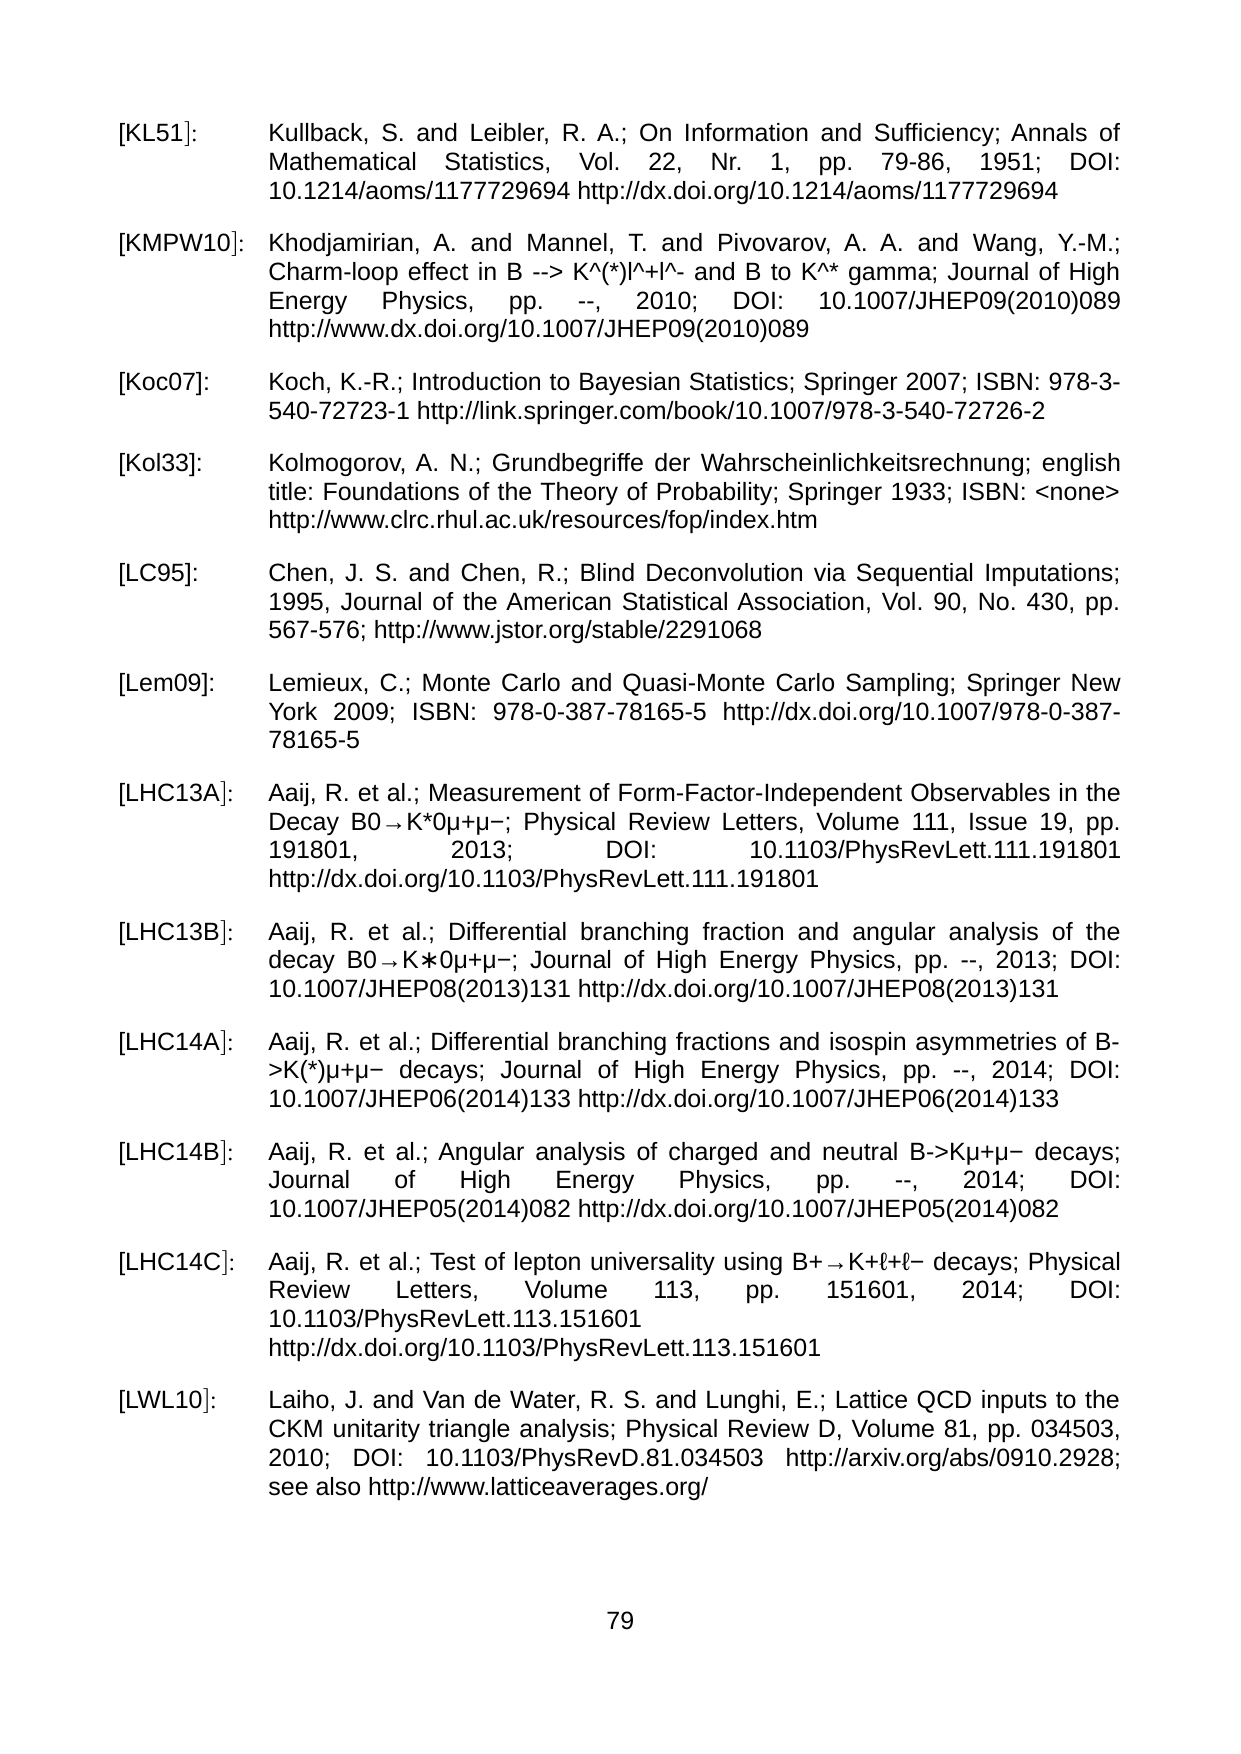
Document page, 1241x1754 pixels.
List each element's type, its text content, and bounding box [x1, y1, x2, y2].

text [LC95]: Chen, J. S. and Chen, R.; Blind Deconvolution via Sequential Imputations; 1995, Journal of the American Statistical Association, Vol. 90, No. 430, pp. 567-576; http://www.jstor.org/stable/2291068 [118, 558, 1122, 644]
text [LHC14A]: Aaij, R. et al.; Differential branching fractions and isospin asymmetries of B->K(*)μ+μ− decays; Journal of High Energy Physics, pp. --, 2014; DOI: 10.1007/JHEP06(2014)133 http://dx.doi.org/10.1007/JHEP06(2014)133 [118, 1026, 1122, 1113]
text [LHC13A]: Aaij, R. et al.; Measurement of Form-Factor-Independent Observables in the Decay B0→K*0μ+μ−; Physical Review Letters, Volume 111, Issue 19, pp. 191801, 2013; DOI: 10.1103/PhysRevLett.111.191801 http://dx.doi.org/10.1103/PhysRevLett.111.191801 [118, 778, 1122, 893]
text [Kol33]: Kolmogorov, A. N.; Grundbegriffe der Wahrscheinlichkeitsrechnung; english title: Foundations of the Theory of Probability; Springer 1933; ISBN: <none> http://www.clrc.rhul.ac.uk/resources/fop/index.htm [118, 448, 1122, 534]
text [LHC14C]: Aaij, R. et al.; Test of lepton universality using B+→K+ℓ+ℓ− decays; Physical Review Letters, Volume 113, pp. 151601, 2014; DOI: 10.1103/PhysRevLett.113.151601 http://dx.doi.org/10.1103/PhysRevLett.113.151601 [118, 1246, 1122, 1362]
text [LWL10]: Laiho, J. and Van de Water, R. S. and Lunghi, E.; Lattice QCD inputs to the CKM unitarity triangle analysis; Physical Review D, Volume 81, pp. 034503, 2010; DOI: 10.1103/PhysRevD.81.034503 http://arxiv.org/abs/0910.2928; see also http://www.latticeaverages.org/ [118, 1385, 1122, 1500]
text [LHC13B]: Aaij, R. et al.; Differential branching fraction and angular analysis of the decay B0→K∗0μ+μ−; Journal of High Energy Physics, pp. --, 2013; DOI: 10.1007/JHEP08(2013)131 http://dx.doi.org/10.1007/JHEP08(2013)131 [118, 916, 1122, 1003]
text [KMPW10]: Khodjamirian, A. and Mannel, T. and Pivovarov, A. A. and Wang, Y.-M.; Charm-loop effect in B --> K^(*)l^+l^- and B to K^* gamma; Journal of High Energy Physics, pp. --, 2010; DOI: 10.1007/JHEP09(2010)089 http://www.dx.doi.org/10.1007/JHEP09(2010)089 [118, 228, 1122, 343]
text [LHC14B]: Aaij, R. et al.; Angular analysis of charged and neutral B->Kμ+μ− decays; Journal of High Energy Physics, pp. --, 2014; DOI: 10.1007/JHEP05(2014)082 http://dx.doi.org/10.1007/JHEP05(2014)082 [118, 1136, 1122, 1223]
text [Koc07]: Koch, K.-R.; Introduction to Bayesian Statistics; Springer 2007; ISBN: 978-3-540-72723-1 http://link.springer.com/book/10.1007/978-3-540-72726-2 [118, 367, 1122, 424]
text [KL51]: Kullback, S. and Leibler, R. A.; On Information and Sufficiency; Annals of Mathematical Statistics, Vol. 22, Nr. 1, pp. 79-86, 1951; DOI: 10.1214/aoms/1177729694 http://dx.doi.org/10.1214/aoms/1177729694 [118, 118, 1122, 204]
text [Lem09]: Lemieux, C.; Monte Carlo and Quasi-Monte Carlo Sampling; Springer New York 2009; ISBN: 978-0-387-78165-5 http://dx.doi.org/10.1007/978-0-387-78165-5 [118, 668, 1122, 754]
